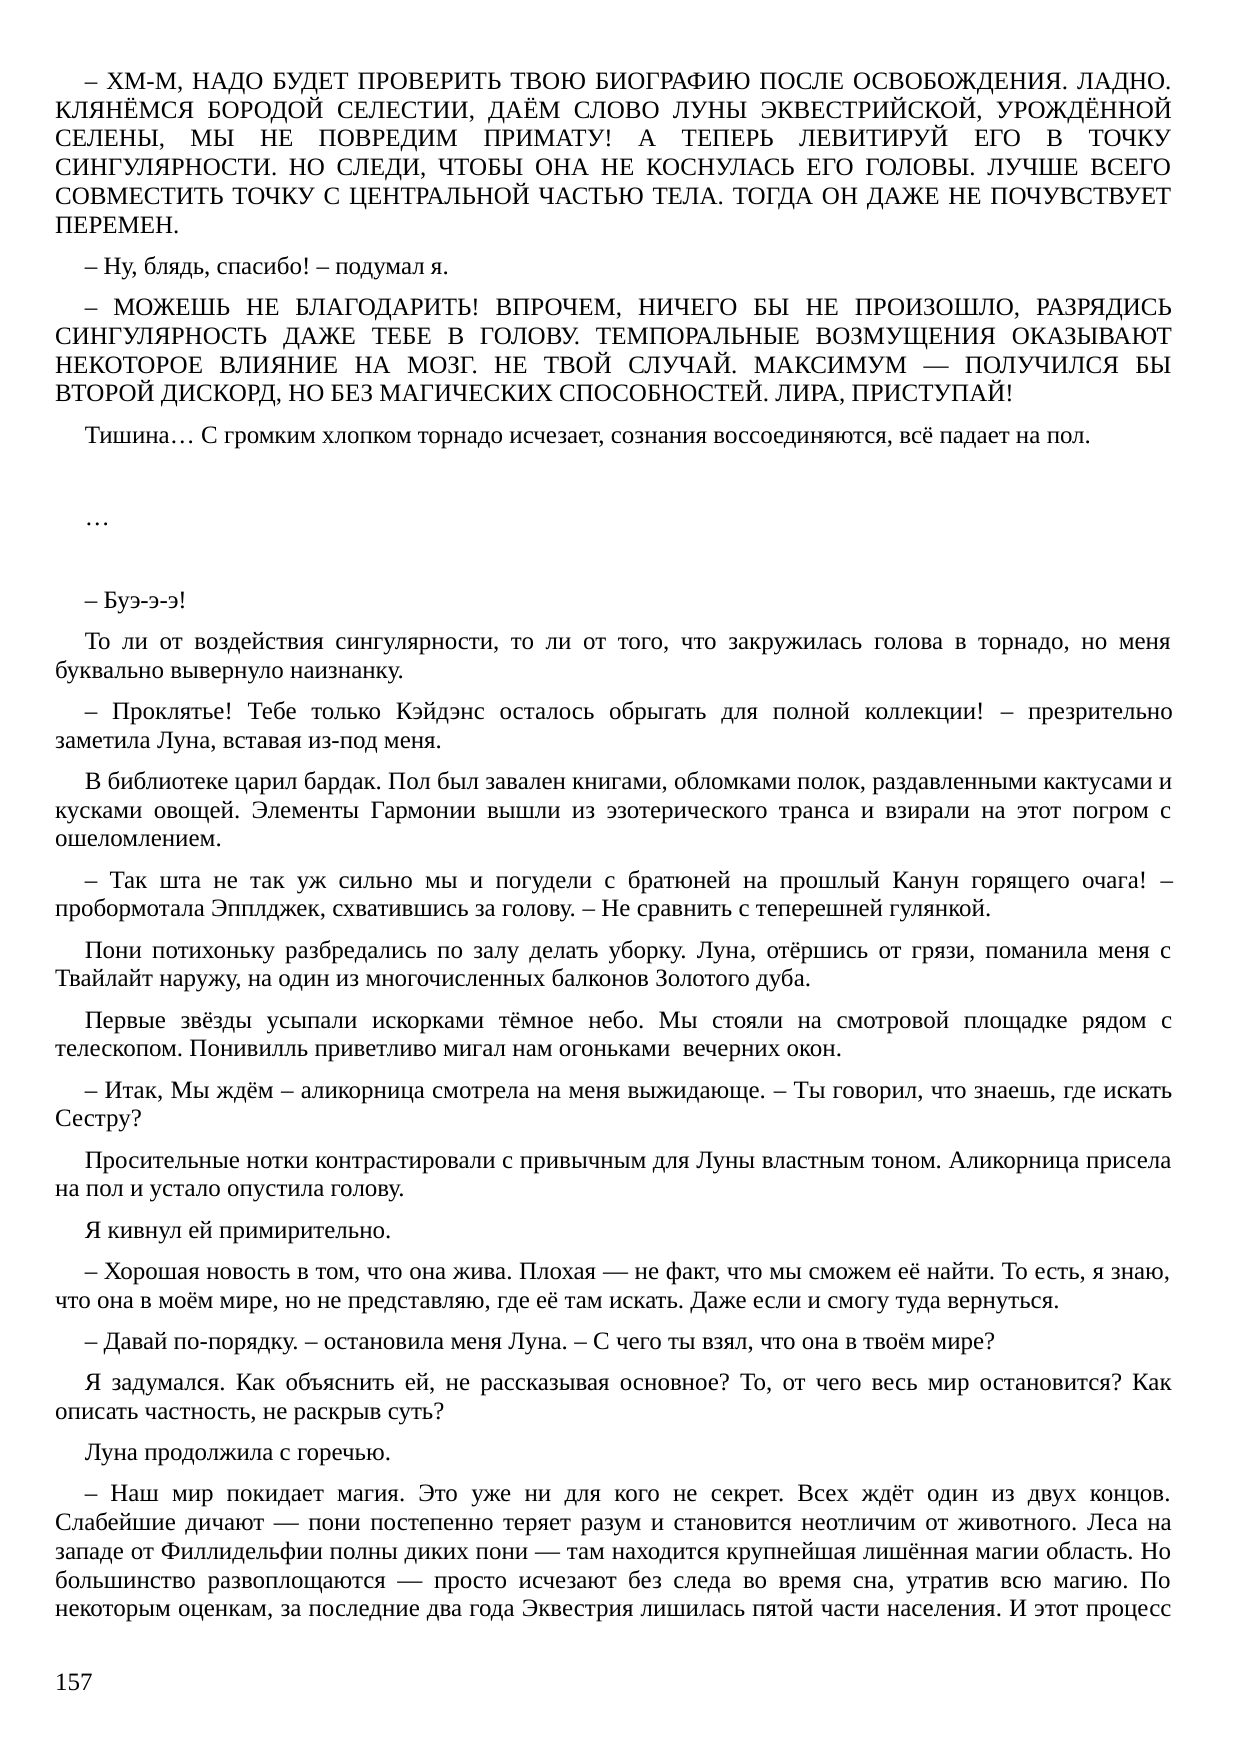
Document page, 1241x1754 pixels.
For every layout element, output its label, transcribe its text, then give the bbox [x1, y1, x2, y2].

text Пони потихоньку разбредались по залу делать уборку. Луна, отёршись от грязи, поманила меня с Твайлайт наружу, на один из многочисленных балконов Золотого дуба. [55, 935, 1173, 992]
text – Давай по-порядку. – остановила меня Луна. – С чего ты взял, что она в твоём мире? [55, 1326, 1173, 1355]
text – Буэ-э-э! [55, 585, 1173, 613]
text – Так шта не так уж сильно мы и погудели с братюней на прошлый Канун горящего очага! – пробормотала Эпплджек, схватившись за голову. – Не сравнить с теперешней гулянкой. [55, 865, 1173, 922]
text – Проклятье! Тебе только Кэйдэнс осталось обрыгать для полной коллекции! – презрительно заметила Луна, вставая из-под меня. [55, 696, 1173, 753]
text – Наш мир покидает магия. Это уже ни для кого не секрет. Всех ждёт один из двух концов. Слабейшие дичают — пони постепенно теряет разум и становится неотличим от животного. Леса на западе от Филлидельфии полны диких пони — там находится крупнейшая лишённая магии область. Но большинство развоплощаются — просто исчезают без следа во время сна, утратив всю магию. По некоторым оценкам, за последние два года Эквестрия лишилась пятой части населения. И этот процесс [55, 1478, 1173, 1622]
text – МОЖЕШЬ НЕ БЛАГОДАРИТЬ! ВПРОЧЕМ, НИЧЕГО БЫ НЕ ПРОИЗОШЛО, РАЗРЯДИСЬ СИНГУЛЯРНОСТЬ ДАЖЕ ТЕБЕ В ГОЛОВУ. ТЕМПОРАЛЬНЫЕ ВОЗМУЩЕНИЯ ОКАЗЫВАЮТ НЕКОТОРОЕ ВЛИЯНИЕ НА МОЗГ. НЕ ТВОЙ СЛУЧАЙ. МАКСИМУМ — ПОЛУЧИЛСЯ БЫ ВТОРОЙ ДИСКОРД, НО БЕЗ МАГИЧЕСКИХ СПОСОБНОСТЕЙ. ЛИРА, ПРИСТУПАЙ! [55, 292, 1173, 407]
text Я задумался. Как объяснить ей, не рассказывая основное? То, от чего весь мир остановится? Как описать частность, не раскрыв суть? [55, 1367, 1173, 1425]
text Просительные нотки контрастировали с привычным для Луны властным тоном. Аликорница присела на пол и устало опустила голову. [55, 1145, 1173, 1202]
text … [55, 502, 1173, 531]
text Я кивнул ей примирительно. [55, 1215, 1173, 1243]
text – Ну, блядь, спасибо! – подумал я. [55, 251, 1173, 280]
text В библиотеке царил бардак. Пол был завален книгами, обломками полок, раздавленными кактусами и кусками овощей. Элементы Гармонии вышли из эзотерического транса и взирали на этот погром с ошеломлением. [55, 766, 1173, 852]
text Первые звёзды усыпали искорками тёмное небо. Мы стояли на смотровой площадке рядом с телескопом. Понивилль приветливо мигал нам огоньками вечерних окон. [55, 1005, 1173, 1062]
text Луна продолжила с горечью. [55, 1437, 1173, 1466]
text – Итак, Мы ждём – аликорница смотрела на меня выжидающе. – Ты говорил, что знаешь, где искать Сестру? [55, 1075, 1173, 1132]
text – ХМ-М, НАДО БУДЕТ ПРОВЕРИТЬ ТВОЮ БИОГРАФИЮ ПОСЛЕ ОСВОБОЖДЕНИЯ. ЛАДНО. КЛЯНЁМСЯ БОРОДОЙ СЕЛЕСТИИ, ДАЁМ СЛОВО ЛУНЫ ЭКВЕСТРИЙСКОЙ, УРОЖДЁННОЙ СЕЛЕНЫ, МЫ НЕ ПОВРЕДИМ ПРИМАТУ! А ТЕПЕРЬ ЛЕВИТИРУЙ ЕГО В ТОЧКУ СИНГУЛЯРНОСТИ. НО СЛЕДИ, ЧТОБЫ ОНА НЕ КОСНУЛАСЬ ЕГО ГОЛОВЫ. ЛУЧШЕ ВСЕГО СОВМЕСТИТЬ ТОЧКУ С ЦЕНТРАЛЬНОЙ ЧАСТЬЮ ТЕЛА. ТОГДА ОН ДАЖЕ НЕ ПОЧУВСТВУЕТ ПЕРЕМЕН. [55, 66, 1173, 238]
text Тишина… С громким хлопком торнадо исчезает, сознания воссоединяются, всё падает на пол. [55, 420, 1173, 448]
text То ли от воздействия сингулярности, то ли от того, что закружилась голова в торнадо, но меня буквально вывернуло наизнанку. [55, 626, 1173, 683]
text – Хорошая новость в том, что она жива. Плохая — не факт, что мы сможем её найти. То есть, я знаю, что она в моём мире, но не представляю, где её там искать. Даже если и смогу туда вернуться. [55, 1256, 1173, 1313]
